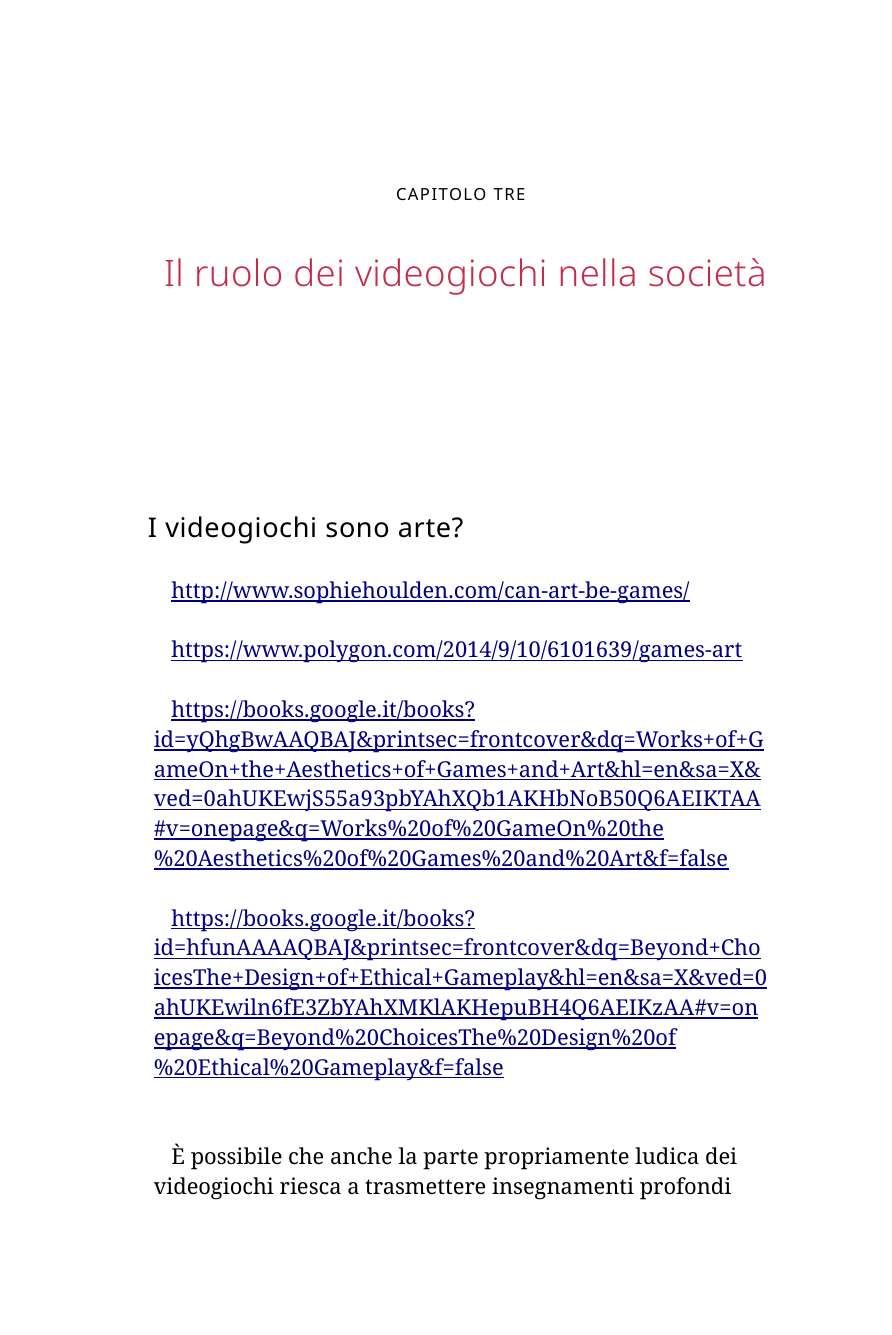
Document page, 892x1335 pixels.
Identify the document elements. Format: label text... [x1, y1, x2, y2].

subtitle Capitolo tre [153, 183, 768, 206]
text http://www.sophiehoulden.com/can-art-be-games/ [153, 575, 768, 605]
text È possibile che anche la parte propriamente ludica dei videogiochi riesca a trasmettere insegnamenti profondi [153, 1141, 768, 1201]
text https://books.google.it/books?id=hfunAAAAQBAJ&printsec=frontcover&dq=Beyond+ChoicesThe+Design+of+Ethical+Gameplay&hl=en&sa=X&ved=0ahUKEwiln6fE3ZbYAhXMKlAKHepuBH4Q6AEIKzAA#v=onepage&q=Beyond%20ChoicesThe%20Design%20of%20Ethical%20Gameplay&f=false [153, 903, 768, 1081]
subtitle I videogiochi sono arte? [148, 508, 768, 545]
text https://books.google.it/books?id=yQhgBwAAQBAJ&printsec=frontcover&dq=Works+of+GameOn+the+Aesthetics+of+Games+and+Art&hl=en&sa=X&ved=0ahUKEwjS55a93pbYAhXQb1AKHbNoB50Q6AEIKTAA#v=onepage&q=Works%20of%20GameOn%20the%20Aesthetics%20of%20Games%20and%20Art&f=false [153, 694, 768, 873]
text https://www.polygon.com/2014/9/10/6101639/games-art [153, 634, 768, 664]
subtitle Il ruolo dei videogiochi nella società [153, 248, 768, 297]
